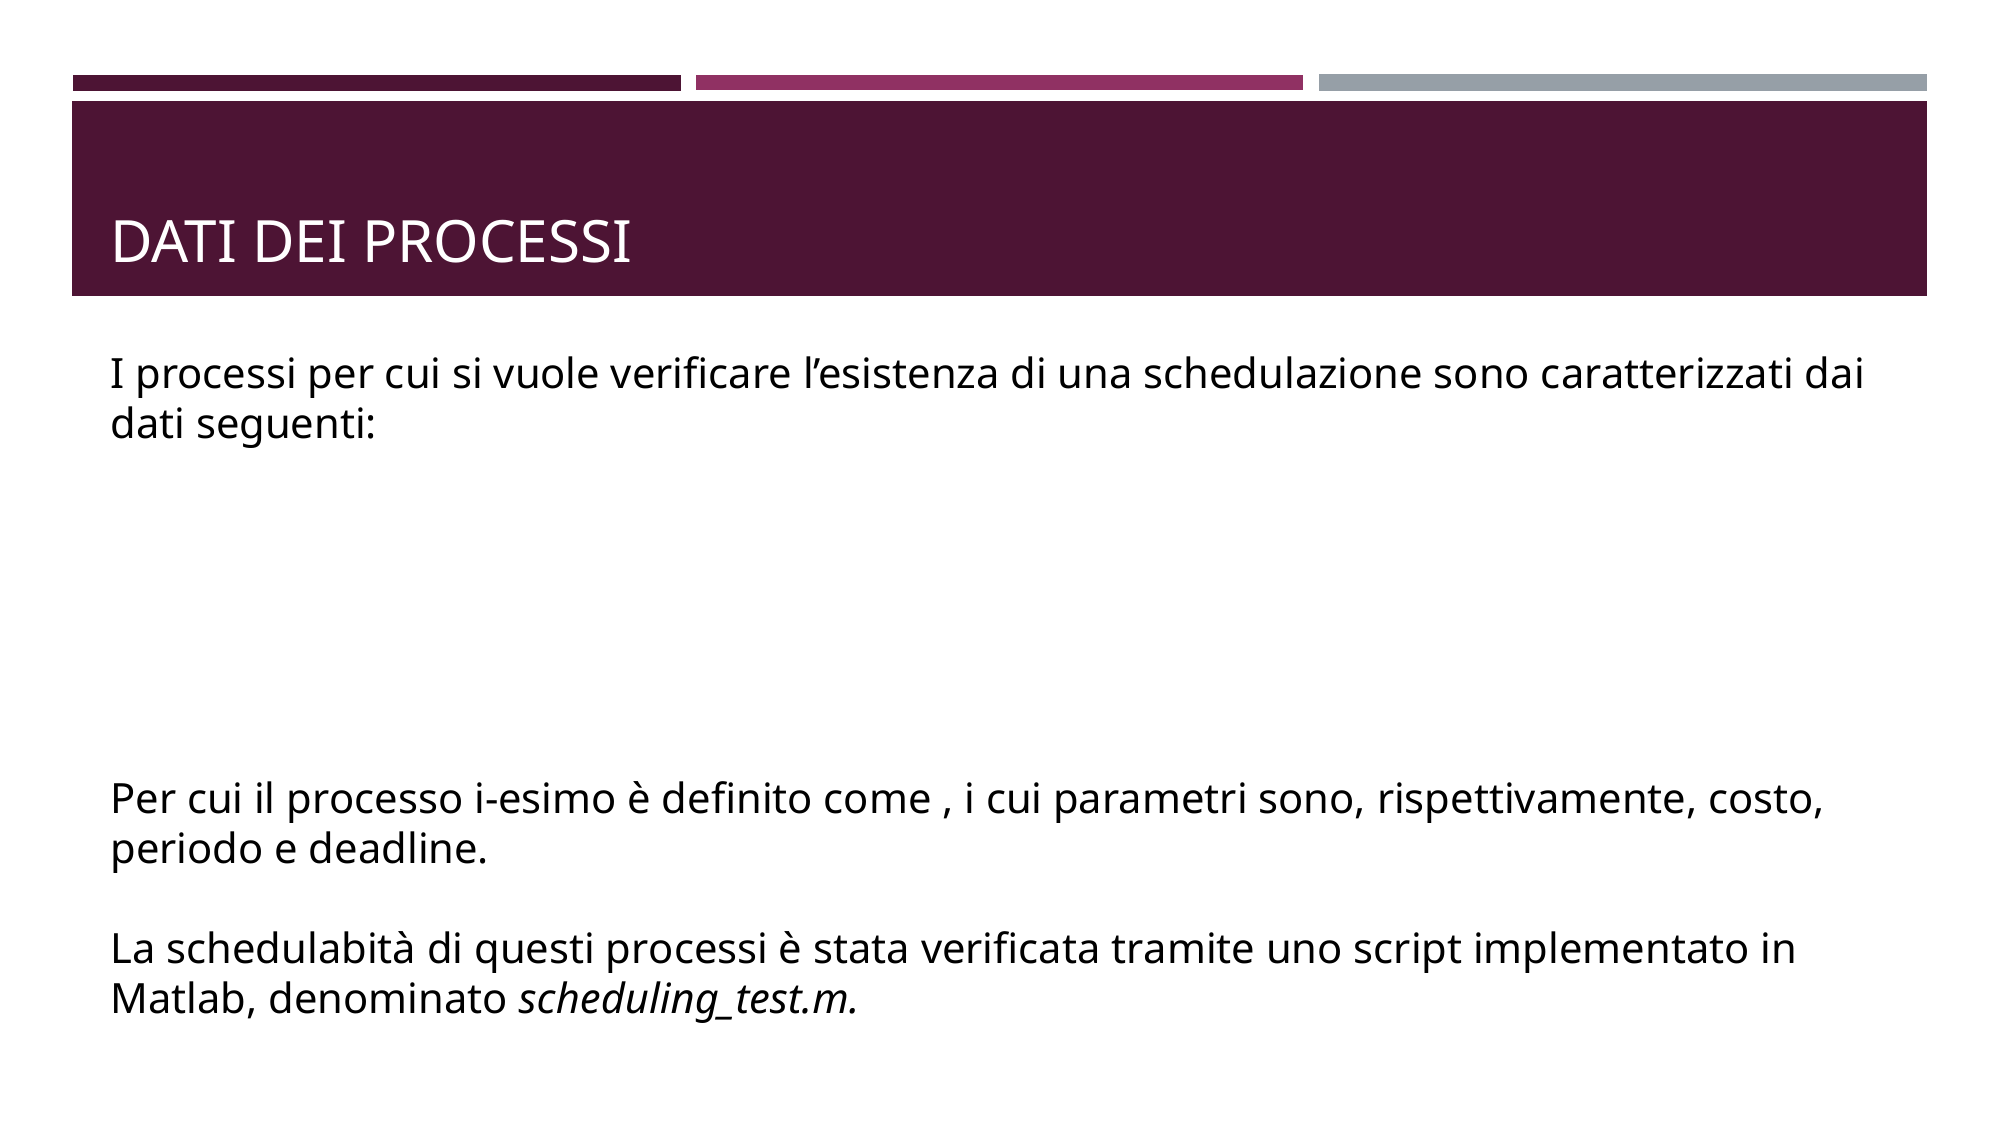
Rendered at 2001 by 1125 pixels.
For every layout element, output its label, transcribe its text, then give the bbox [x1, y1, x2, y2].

text_box I processi per cui si vuole verificare l’esistenza di una schedulazione sono caratterizzati dai dati seguenti: Per cui il processo i-esimo è definito come , i cui parametri sono, rispettivamente, costo, periodo e deadline. La schedulabità di questi processi è stata verificata tramite uno script implementato in Matlab, denominato scheduling_test.m. [95, 339, 1905, 1037]
title Dati dei processi [95, 115, 1905, 282]
